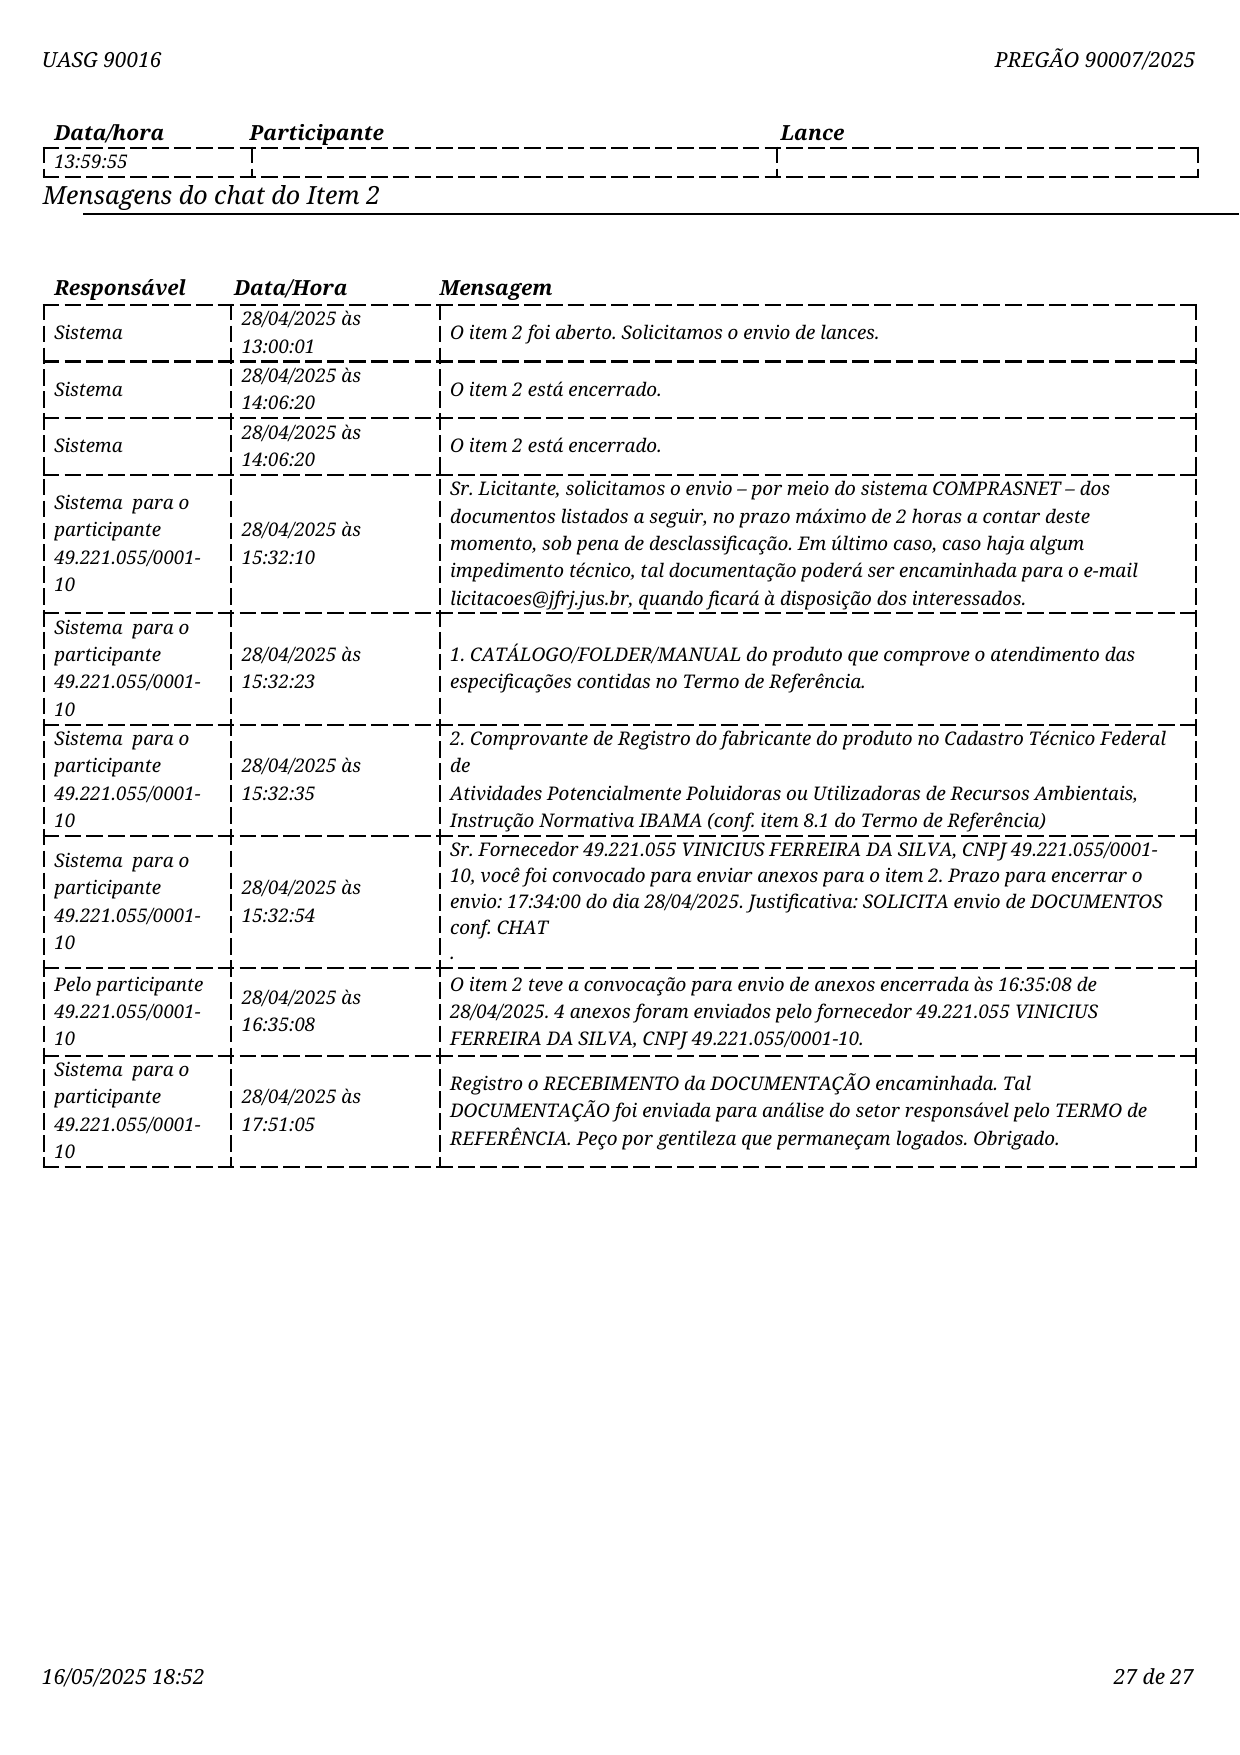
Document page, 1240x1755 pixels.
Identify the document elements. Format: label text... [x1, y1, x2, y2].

table_cell Pelo participante 49.221.055/0001-10 [44, 967, 231, 1054]
table_cell 28/04/2025 às 15:32:35 [231, 724, 439, 835]
table_cell Sistema [44, 360, 231, 417]
table_header 28/04/2025 às 13:00:01 [231, 304, 439, 360]
table_header O item 2 foi aberto. Solicitamos o envio de lances. [440, 304, 1196, 360]
table_cell 28/04/2025 às 15:32:54 [231, 835, 439, 967]
table_cell 28/04/2025 às 14:06:20 [231, 417, 439, 474]
table_cell O item 2 está encerrado. [440, 417, 1196, 474]
table_cell 28/04/2025 às 14:06:20 [231, 360, 439, 417]
table_cell [777, 147, 1198, 176]
table_cell Sr. Licitante, solicitamos o envio – por meio do sistema COMPRASNET – dos documentos listados a seguir, no prazo máximo de 2 horas a contar deste momento, sob pena de desclassificação. Em último caso, caso haja algum impedimento técnico, tal documentação poderá ser encaminhada para o e-mail licitacoes@jfrj.jus.br, quando ficará à disposição dos interessados. [440, 474, 1196, 612]
table_header Sistema [44, 304, 231, 360]
table_cell Sistema para o participante 49.221.055/0001-10 [44, 474, 231, 612]
table_cell 2. Comprovante de Registro do fabricante do produto no Cadastro Técnico Federal de Atividades Potencialmente Poluidoras ou Utilizadoras de Recursos Ambientais, Instrução Normativa IBAMA (conf. item 8.1 do Termo de Referência) [440, 724, 1196, 835]
table_cell Sistema para o participante 49.221.055/0001-10 [44, 1055, 231, 1166]
table_cell Sr. Fornecedor 49.221.055 VINICIUS FERREIRA DA SILVA, CNPJ 49.221.055/0001-10, você foi convocado para enviar anexos para o item 2. Prazo para encerrar o envio: 17:34:00 do dia 28/04/2025. Justificativa: SOLICITA envio de DOCUMENTOS conf. CHAT . [440, 835, 1196, 967]
table_cell Registro o RECEBIMENTO da DOCUMENTAÇÃO encaminhada. Tal DOCUMENTAÇÃO foi enviada para análise do setor responsável pelo TERMO de REFERÊNCIA. Peço por gentileza que permaneçam logados. Obrigado. [440, 1055, 1196, 1166]
table_cell Sistema [44, 417, 231, 474]
subtitle Mensagens do chat do Item 2 [43, 178, 1089, 212]
table_cell Sistema para o participante 49.221.055/0001-10 [44, 724, 231, 835]
table_cell 28/04/2025 às 17:51:05 [231, 1055, 439, 1166]
table_cell 28/04/2025 às 15:32:10 [231, 474, 439, 612]
table_cell 28/04/2025 às 15:32:23 [231, 612, 439, 723]
table_cell Sistema para o participante 49.221.055/0001-10 [44, 835, 231, 967]
table_cell 13:59:55 [44, 147, 252, 176]
table_cell Sistema para o participante 49.221.055/0001-10 [44, 612, 231, 723]
table_cell O item 2 teve a convocação para envio de anexos encerrada às 16:35:08 de 28/04/2025. 4 anexos foram enviados pelo fornecedor 49.221.055 VINICIUS FERREIRA DA SILVA, CNPJ 49.221.055/0001-10. [440, 967, 1196, 1054]
table_cell [252, 147, 777, 176]
table_cell O item 2 está encerrado. [440, 360, 1196, 417]
table_cell 1. CATÁLOGO/FOLDER/MANUAL do produto que comprove o atendimento das especificações contidas no Termo de Referência. [440, 612, 1196, 723]
subtitle Responsável Data/Hora Mensagem [54, 273, 1089, 301]
table_cell 28/04/2025 às 16:35:08 [231, 967, 439, 1054]
